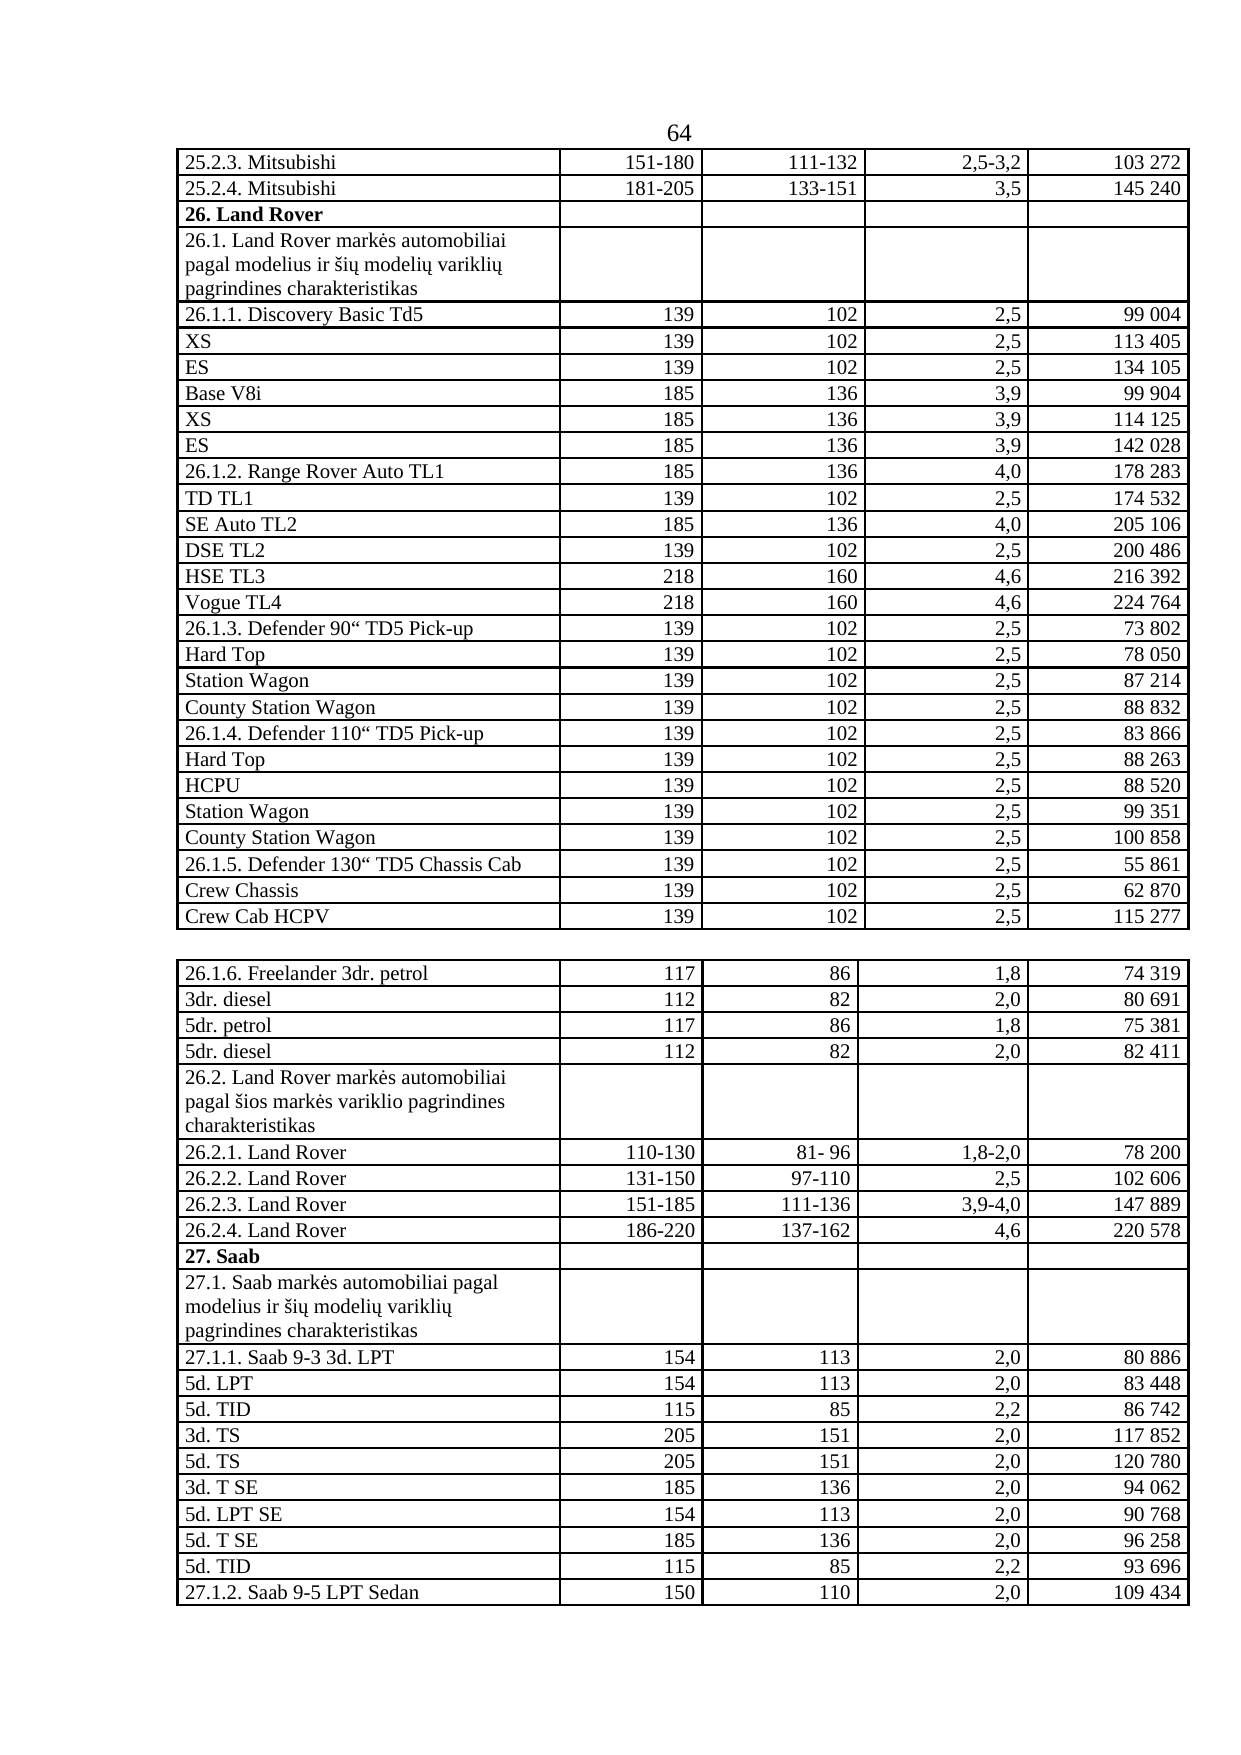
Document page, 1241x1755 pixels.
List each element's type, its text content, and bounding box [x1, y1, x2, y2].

table_cell 26.1.1. Discovery Basic Td5 [179, 303, 559, 326]
table_cell 2,0 [859, 1345, 1027, 1369]
table_cell 115 [561, 1397, 701, 1421]
table_cell 200 486 [1029, 538, 1187, 562]
table_cell 5d. TID [179, 1397, 559, 1421]
table_cell [561, 228, 701, 300]
table_cell 86 742 [1029, 1397, 1187, 1421]
table_cell 81- 96 [704, 1140, 857, 1164]
table_cell [704, 1065, 857, 1137]
table_cell 62 870 [1029, 878, 1187, 902]
table_cell 96 258 [1029, 1528, 1187, 1552]
table_cell [561, 202, 701, 226]
table_cell 145 240 [1029, 176, 1187, 200]
table_cell 139 [561, 355, 701, 379]
table_cell 109 434 [1029, 1580, 1187, 1604]
table_cell 218 [561, 564, 701, 588]
table_cell 113 [704, 1345, 857, 1369]
table_cell 102 [703, 695, 864, 719]
table_cell 111-132 [703, 150, 864, 174]
table_cell 139 [561, 329, 701, 353]
table_cell [1029, 228, 1187, 300]
table_cell 102 [703, 878, 864, 902]
table_cell 2,5 [866, 303, 1027, 326]
table_cell [1029, 1065, 1187, 1137]
table_cell 181-205 [561, 176, 701, 200]
table_cell [859, 1065, 1027, 1137]
table_cell 2,0 [859, 1423, 1027, 1447]
table_cell 2,5 [866, 355, 1027, 379]
table_cell 78 050 [1029, 642, 1187, 666]
table_cell 113 [704, 1501, 857, 1526]
table_cell 26.2.4. Land Rover [179, 1218, 559, 1242]
table_cell 2,0 [859, 1528, 1027, 1552]
table_cell 88 832 [1029, 695, 1187, 719]
table_cell 26.2.2. Land Rover [179, 1166, 559, 1190]
table_cell 185 [561, 1528, 701, 1552]
table_cell 185 [561, 512, 701, 536]
table_cell 102 [703, 773, 864, 797]
table_cell DSE TL2 [179, 538, 559, 562]
table_cell 185 [561, 1475, 701, 1499]
table_cell 103 272 [1029, 150, 1187, 174]
table_cell SE Auto TL2 [179, 512, 559, 536]
table_cell 3dr. diesel [179, 987, 559, 1011]
table_cell 80 691 [1029, 987, 1187, 1011]
table_cell 102 [703, 538, 864, 562]
table_header 26.1.6. Freelander 3dr. petrol [179, 961, 559, 985]
table_cell [866, 228, 1027, 300]
table_cell 3,9 [866, 433, 1027, 457]
table_cell 102 [703, 825, 864, 849]
table_cell [1029, 202, 1187, 226]
table_cell 2,2 [859, 1554, 1027, 1578]
table_cell 115 277 [1029, 904, 1187, 928]
table_cell Station Wagon [179, 799, 559, 823]
table_cell 136 [703, 512, 864, 536]
table_cell 139 [561, 695, 701, 719]
table_cell 151 [704, 1423, 857, 1447]
table_cell 2,5 [866, 799, 1027, 823]
table_cell 117 [561, 1013, 701, 1037]
table_cell 75 381 [1029, 1013, 1187, 1037]
table_cell 27. Saab [179, 1244, 559, 1268]
table_cell 185 [561, 459, 701, 483]
table_cell 224 764 [1029, 590, 1187, 614]
table_cell County Station Wagon [179, 695, 559, 719]
table_cell 154 [561, 1345, 701, 1369]
table_cell 185 [561, 381, 701, 405]
table_cell Station Wagon [179, 669, 559, 692]
table_cell 102 [703, 721, 864, 745]
table_cell 115 [561, 1554, 701, 1578]
table_cell 3d. TS [179, 1423, 559, 1447]
table_cell 88 263 [1029, 747, 1187, 771]
table_cell 99 904 [1029, 381, 1187, 405]
table_cell 4,0 [866, 459, 1027, 483]
table_cell 139 [561, 799, 701, 823]
table_cell 2,2 [859, 1397, 1027, 1421]
table_cell [704, 1270, 857, 1342]
table_cell 102 [703, 904, 864, 928]
table_cell 102 [703, 616, 864, 640]
table_cell 139 [561, 642, 701, 666]
table_cell 150 [561, 1580, 701, 1604]
table_cell 55 861 [1029, 851, 1187, 876]
table_cell 85 [704, 1554, 857, 1578]
table_cell 2,5 [866, 485, 1027, 509]
table_cell [561, 1065, 701, 1137]
table_cell 133-151 [703, 176, 864, 200]
table_cell 139 [561, 485, 701, 509]
table_cell 136 [703, 407, 864, 431]
table_cell 112 [561, 987, 701, 1011]
table_cell XS [179, 407, 559, 431]
table_cell 139 [561, 878, 701, 902]
table_cell 2,0 [859, 1371, 1027, 1395]
table_cell 2,5 [866, 669, 1027, 692]
table_cell 102 [703, 642, 864, 666]
table_cell 220 578 [1029, 1218, 1187, 1242]
table_cell 136 [703, 433, 864, 457]
table_cell 4,6 [859, 1218, 1027, 1242]
table_cell Crew Chassis [179, 878, 559, 902]
table_cell 160 [703, 590, 864, 614]
table_cell 94 062 [1029, 1475, 1187, 1499]
table_cell 216 392 [1029, 564, 1187, 588]
table_cell 3,9-4,0 [859, 1192, 1027, 1216]
table_cell 136 [704, 1528, 857, 1552]
table_cell County Station Wagon [179, 825, 559, 849]
table_cell XS [179, 329, 559, 353]
table_cell 2,5 [866, 329, 1027, 353]
table_cell 2,0 [859, 1475, 1027, 1499]
table_cell 83 866 [1029, 721, 1187, 745]
table_cell 102 [703, 669, 864, 692]
table_cell 27.1.1. Saab 9-3 3d. LPT [179, 1345, 559, 1369]
table_cell 2,5 [866, 695, 1027, 719]
table_cell Base V8i [179, 381, 559, 405]
table_cell [703, 202, 864, 226]
table_cell TD TL1 [179, 485, 559, 509]
table_cell 80 886 [1029, 1345, 1187, 1369]
table_cell 82 [704, 1039, 857, 1063]
table_cell [561, 1270, 701, 1342]
table_cell 2,5 [866, 747, 1027, 771]
table_cell 2,5-3,2 [866, 150, 1027, 174]
table_cell 86 [704, 1013, 857, 1037]
table_cell 110-130 [561, 1140, 701, 1164]
table_cell 131-150 [561, 1166, 701, 1190]
table_cell 26.2. Land Rover markės automobiliai pagal šios markės variklio pagrindines charakteristikas [179, 1065, 559, 1137]
table_cell 160 [703, 564, 864, 588]
table_cell 4,6 [866, 590, 1027, 614]
table_cell 97-110 [704, 1166, 857, 1190]
table_cell 178 283 [1029, 459, 1187, 483]
table_cell 110 [704, 1580, 857, 1604]
table_cell 27.1.2. Saab 9-5 LPT Sedan [179, 1580, 559, 1604]
table_cell 4,6 [866, 564, 1027, 588]
table_cell 2,0 [859, 1039, 1027, 1063]
table_cell 186-220 [561, 1218, 701, 1242]
table_cell 139 [561, 669, 701, 692]
table_cell 2,5 [866, 825, 1027, 849]
table_cell 27.1. Saab markės automobiliai pagal modelius ir šių modelių variklių pagrindines charakteristikas [179, 1270, 559, 1342]
table_cell 2,5 [866, 538, 1027, 562]
table_cell HCPU [179, 773, 559, 797]
table_cell 102 [703, 747, 864, 771]
table_cell 112 [561, 1039, 701, 1063]
table_cell HSE TL3 [179, 564, 559, 588]
table_cell 137-162 [704, 1218, 857, 1242]
table_cell 120 780 [1029, 1449, 1187, 1473]
table_cell 117 852 [1029, 1423, 1187, 1447]
table_cell 26.1.5. Defender 130“ TD5 Chassis Cab [179, 851, 559, 876]
table_cell 90 768 [1029, 1501, 1187, 1526]
table_cell 139 [561, 851, 701, 876]
table_cell 3d. T SE [179, 1475, 559, 1499]
table_cell 147 889 [1029, 1192, 1187, 1216]
table_header 86 [704, 961, 857, 985]
table_cell 102 [703, 329, 864, 353]
table_cell 4,0 [866, 512, 1027, 536]
table_cell 185 [561, 433, 701, 457]
table_cell 5d. LPT SE [179, 1501, 559, 1526]
table_cell 5d. TID [179, 1554, 559, 1578]
table_cell 26.1. Land Rover markės automobiliai pagal modelius ir šių modelių variklių pagrindines charakteristikas [179, 228, 559, 300]
table_cell 99 004 [1029, 303, 1187, 326]
table_cell [859, 1270, 1027, 1342]
table_cell 5dr. petrol [179, 1013, 559, 1037]
table_cell 136 [704, 1475, 857, 1499]
table_cell 3,9 [866, 381, 1027, 405]
table_cell 2,0 [859, 1501, 1027, 1526]
table_cell 3,5 [866, 176, 1027, 200]
table_cell 5d. TS [179, 1449, 559, 1473]
table_cell ES [179, 355, 559, 379]
table_cell 102 [703, 303, 864, 326]
table_cell 99 351 [1029, 799, 1187, 823]
table_cell 26. Land Rover [179, 202, 559, 226]
table_cell 205 [561, 1423, 701, 1447]
table_cell 26.1.2. Range Rover Auto TL1 [179, 459, 559, 483]
table_cell 2,5 [859, 1166, 1027, 1190]
table_cell 2,5 [866, 878, 1027, 902]
table_cell 139 [561, 747, 701, 771]
table_cell 1,8-2,0 [859, 1140, 1027, 1164]
table_cell 151-185 [561, 1192, 701, 1216]
table_cell 93 696 [1029, 1554, 1187, 1578]
table_cell 102 [703, 851, 864, 876]
table_cell 2,0 [859, 987, 1027, 1011]
table_cell 3,9 [866, 407, 1027, 431]
table_cell 2,0 [859, 1580, 1027, 1604]
table_cell 26.1.3. Defender 90“ TD5 Pick-up [179, 616, 559, 640]
table_cell 87 214 [1029, 669, 1187, 692]
table_cell [1029, 1270, 1187, 1342]
table_cell 25.2.3. Mitsubishi [179, 150, 559, 174]
table_cell [866, 202, 1027, 226]
table_header 1,8 [859, 961, 1027, 985]
table_cell 142 028 [1029, 433, 1187, 457]
table_cell 154 [561, 1501, 701, 1526]
table_cell ES [179, 433, 559, 457]
table_cell 139 [561, 904, 701, 928]
table_cell 136 [703, 381, 864, 405]
table_cell 113 405 [1029, 329, 1187, 353]
table_cell 185 [561, 407, 701, 431]
table_cell 111-136 [704, 1192, 857, 1216]
table_cell 205 106 [1029, 512, 1187, 536]
table_cell 151 [704, 1449, 857, 1473]
table_cell 139 [561, 303, 701, 326]
table_cell 114 125 [1029, 407, 1187, 431]
table_cell 82 [704, 987, 857, 1011]
table_cell [704, 1244, 857, 1268]
table_cell 85 [704, 1397, 857, 1421]
table_cell 2,5 [866, 616, 1027, 640]
table_cell 82 411 [1029, 1039, 1187, 1063]
table_cell 139 [561, 825, 701, 849]
table_cell 151-180 [561, 150, 701, 174]
table_cell 113 [704, 1371, 857, 1395]
table_cell 102 606 [1029, 1166, 1187, 1190]
table_cell 73 802 [1029, 616, 1187, 640]
table_cell 83 448 [1029, 1371, 1187, 1395]
table_cell 102 [703, 355, 864, 379]
table_cell 1,8 [859, 1013, 1027, 1037]
table_cell [1029, 1244, 1187, 1268]
table_cell 2,5 [866, 721, 1027, 745]
table_cell 26.2.3. Land Rover [179, 1192, 559, 1216]
table_cell 26.2.1. Land Rover [179, 1140, 559, 1164]
table_cell 139 [561, 616, 701, 640]
table_cell 2,0 [859, 1449, 1027, 1473]
table_cell 25.2.4. Mitsubishi [179, 176, 559, 200]
table_cell 139 [561, 538, 701, 562]
table_cell 139 [561, 721, 701, 745]
table_cell 2,5 [866, 904, 1027, 928]
table_cell Hard Top [179, 747, 559, 771]
table_cell 205 [561, 1449, 701, 1473]
table_cell 136 [703, 459, 864, 483]
table_cell 100 858 [1029, 825, 1187, 849]
table_cell 2,5 [866, 851, 1027, 876]
table_cell 78 200 [1029, 1140, 1187, 1164]
table_cell 134 105 [1029, 355, 1187, 379]
table_cell 102 [703, 799, 864, 823]
table_cell Crew Cab HCPV [179, 904, 559, 928]
table_cell 5dr. diesel [179, 1039, 559, 1063]
table_cell [703, 228, 864, 300]
table_cell 5d. LPT [179, 1371, 559, 1395]
table_cell 88 520 [1029, 773, 1187, 797]
table_cell Vogue TL4 [179, 590, 559, 614]
table_cell 102 [703, 485, 864, 509]
table_cell 2,5 [866, 773, 1027, 797]
table_header 74 319 [1029, 961, 1187, 985]
table_cell 154 [561, 1371, 701, 1395]
table_cell 139 [561, 773, 701, 797]
table_cell 174 532 [1029, 485, 1187, 509]
table_cell 2,5 [866, 642, 1027, 666]
table_cell [561, 1244, 701, 1268]
table_header 117 [561, 961, 701, 985]
table_cell [859, 1244, 1027, 1268]
table_cell Hard Top [179, 642, 559, 666]
table_cell 26.1.4. Defender 110“ TD5 Pick-up [179, 721, 559, 745]
table_cell 218 [561, 590, 701, 614]
table_cell 5d. T SE [179, 1528, 559, 1552]
